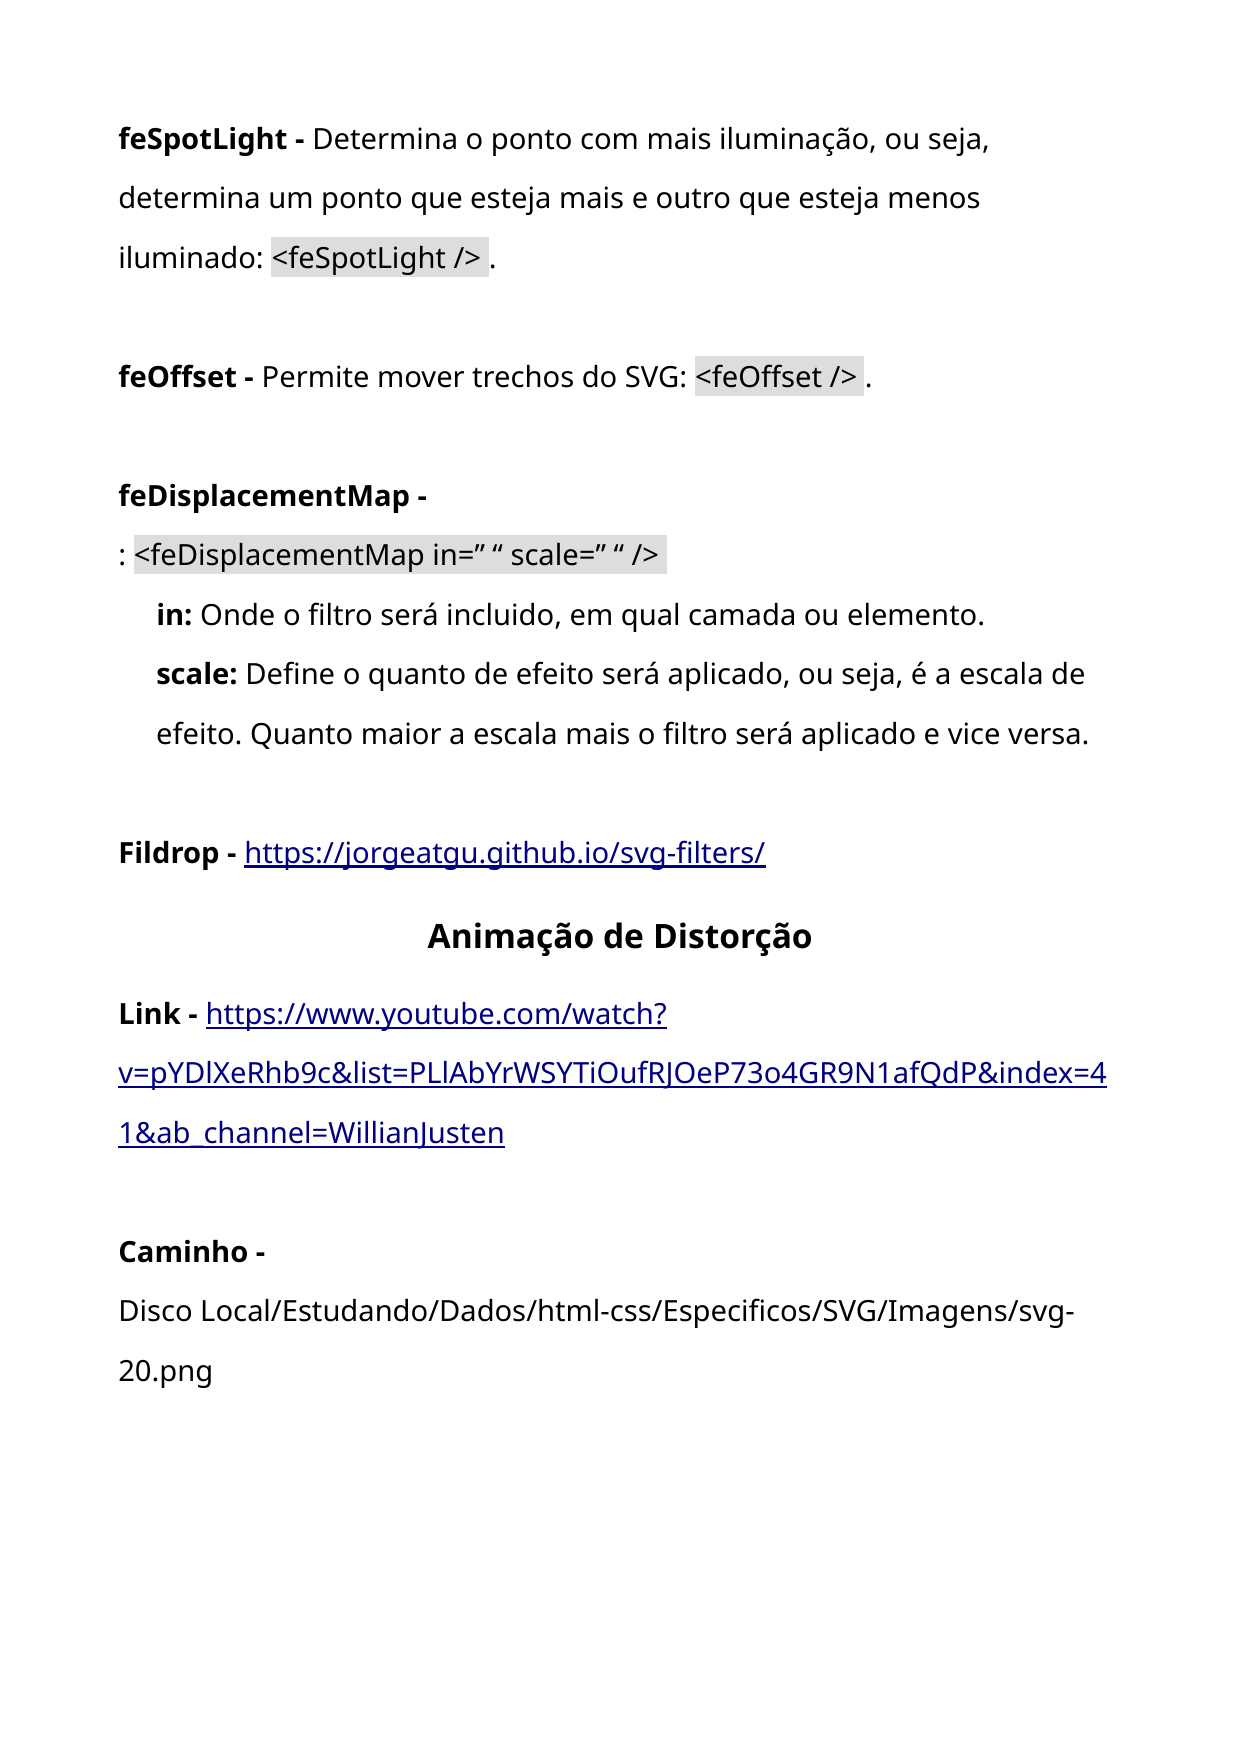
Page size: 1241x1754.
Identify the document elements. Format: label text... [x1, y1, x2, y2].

text Fildrop - https://jorgeatgu.github.io/svg-filters/ [118, 832, 1122, 872]
text Disco Local/Estudando/Dados/html-css/Especificos/SVG/Imagens/svg-20.png [118, 1291, 1122, 1390]
text : <feDisplacementMap in=” “ scale=” “ /> [118, 534, 1122, 574]
text feSpotLight - Determina o ponto com mais iluminação, ou seja, determina um ponto que esteja mais e outro que esteja menos iluminado: <feSpotLight /> . [118, 118, 1122, 277]
text scale: Define o quanto de efeito será aplicado, ou seja, é a escala de [118, 653, 1122, 693]
text feOffset - Permite mover trechos do SVG: <feOffset /> . [118, 356, 1122, 396]
text feDisplacementMap - [118, 475, 1122, 515]
subtitle Animação de Distorção [118, 912, 1122, 958]
text in: Onde o filtro será incluido, em qual camada ou elemento. [118, 594, 1122, 634]
text Link - https://www.youtube.com/watch?v=pYDlXeRhb9c&list=PLlAbYrWSYTiOufRJOeP73o4GR9N1afQdP&index=41&ab_channel=WillianJusten [118, 993, 1122, 1152]
text efeito. Quanto maior a escala mais o filtro será aplicado e vice versa. [118, 713, 1122, 753]
text Caminho - [118, 1231, 1122, 1271]
